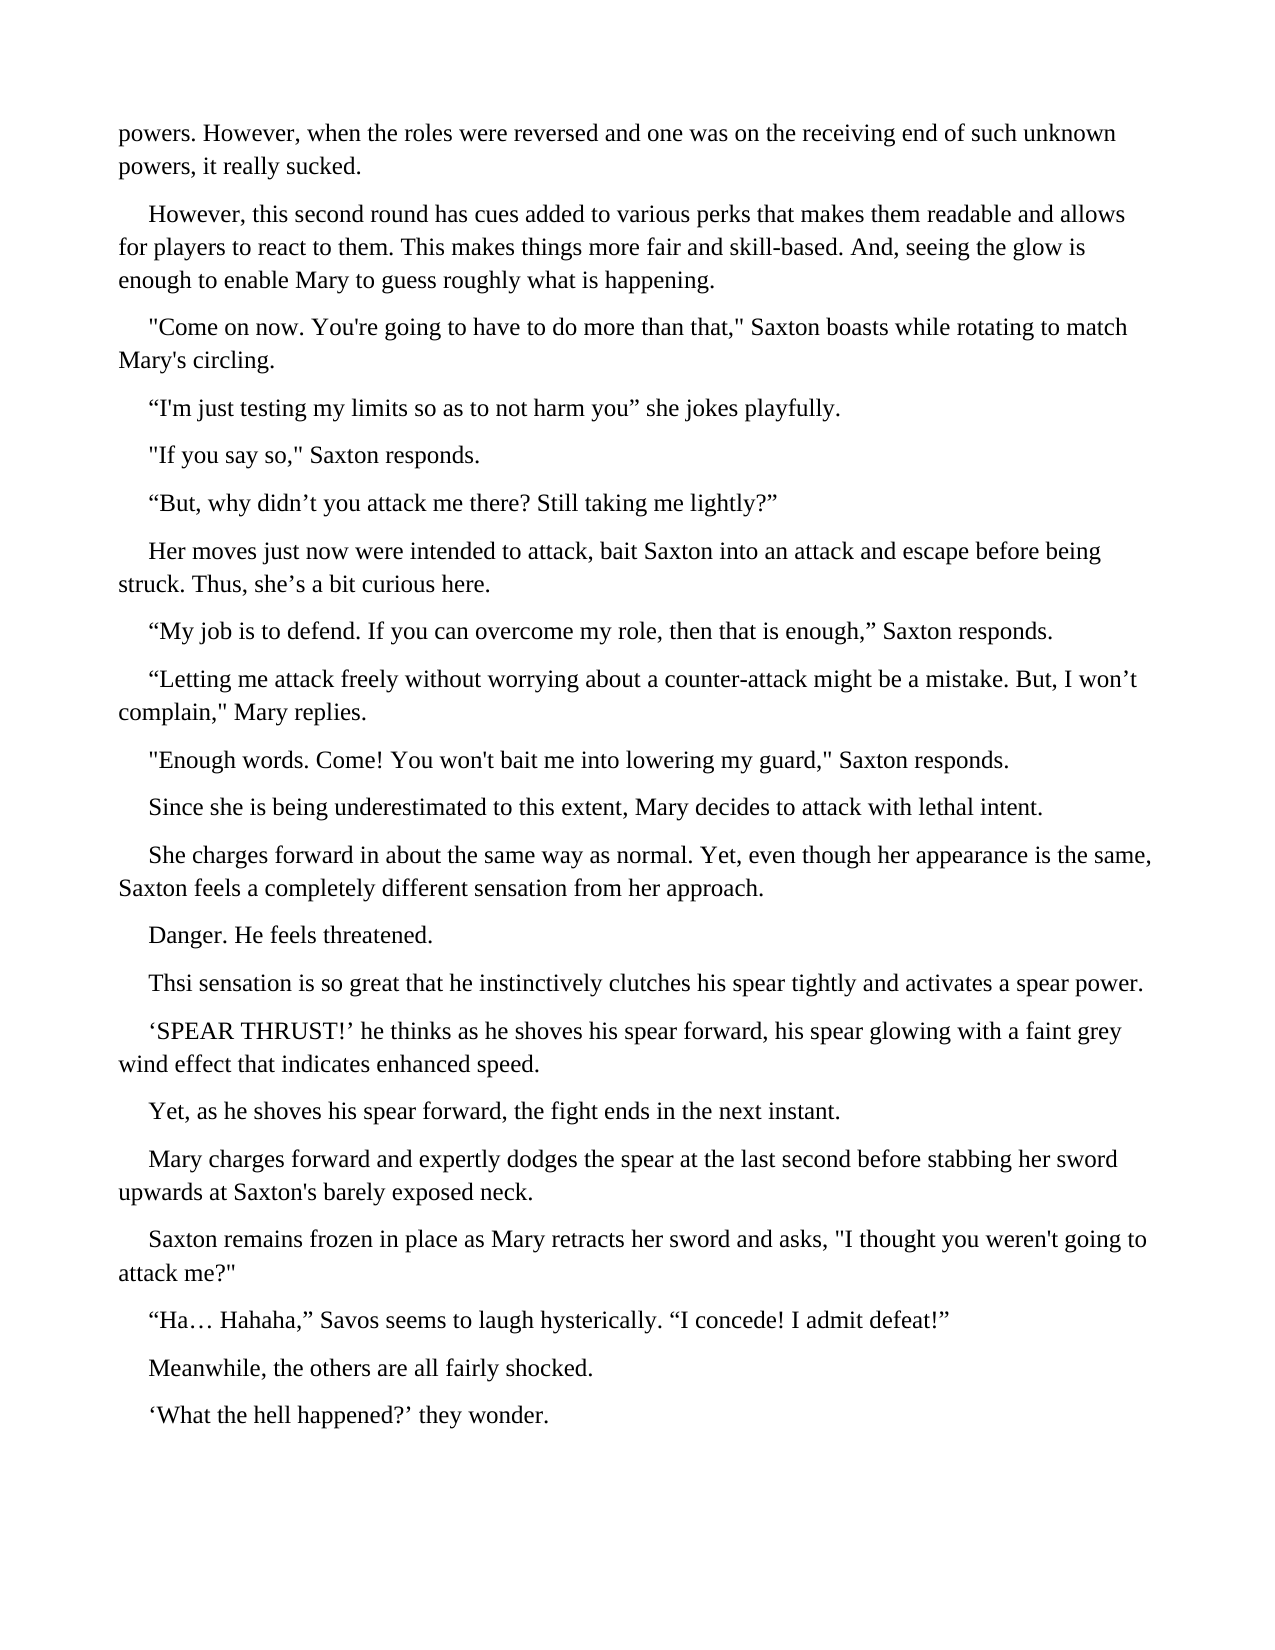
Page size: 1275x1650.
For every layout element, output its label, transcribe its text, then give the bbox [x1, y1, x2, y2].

text Saxton remains frozen in place as Mary retracts her sword and asks, "I thought you weren't going to attack me?" [118, 1224, 1157, 1286]
text “Letting me attack freely without worrying about a counter-attack might be a mistake. But, I won’t complain," Mary replies. [118, 664, 1157, 726]
text Yet, as he shoves his spear forward, the fight ends in the next instant. [118, 1096, 1157, 1125]
text However, this second round has cues added to various perks that makes them readable and allows for players to react to them. This makes things more fair and skill-based. And, seeing the glow is enough to enable Mary to guess roughly what is happening. [118, 199, 1157, 293]
text Thsi sensation is so great that he instinctively clutches his spear tightly and activates a spear power. [118, 968, 1157, 997]
text Her moves just now were intended to attack, bait Saxton into an attack and escape before being struck. Thus, she’s a bit curious here. [118, 536, 1157, 598]
text Mary charges forward and expertly dodges the spear at the last second before stabbing her sword upwards at Saxton's barely exposed neck. [118, 1144, 1157, 1206]
text "If you say so," Saxton responds. [118, 441, 1157, 469]
text “I'm just testing my limits so as to not harm you” she jokes playfully. [118, 393, 1157, 422]
text "Come on now. You're going to have to do more than that," Saxton boasts while rotating to match Mary's circling. [118, 312, 1157, 374]
text "Enough words. Come! You won't bait me into lowering my guard," Saxton responds. [118, 745, 1157, 773]
text She charges forward in about the same way as normal. Yet, even though her appearance is the same, Saxton feels a completely different sensation from her approach. [118, 840, 1157, 902]
text ‘SPEAR THRUST!’ he thinks as he shoves his spear forward, his spear glowing with a faint grey wind effect that indicates enhanced speed. [118, 1016, 1157, 1077]
text “But, why didn’t you attack me there? Still taking me lightly?” [118, 488, 1157, 517]
text “My job is to defend. If you can overcome my role, then that is enough,” Saxton responds. [118, 616, 1157, 645]
text Meanwhile, the others are all fairly shocked. [118, 1353, 1157, 1382]
text “Ha… Hahaha,” Savos seems to laugh hysterically. “I concede! I admit defeat!” [118, 1305, 1157, 1334]
text ‘What the hell happened?’ they wonder. [118, 1400, 1157, 1429]
text Since she is being underestimated to this extent, Mary decides to attack with lethal intent. [118, 792, 1157, 821]
text powers. However, when the roles were reversed and one was on the receiving end of such unknown powers, it really sucked. [118, 118, 1157, 180]
text Danger. He feels threatened. [118, 921, 1157, 949]
